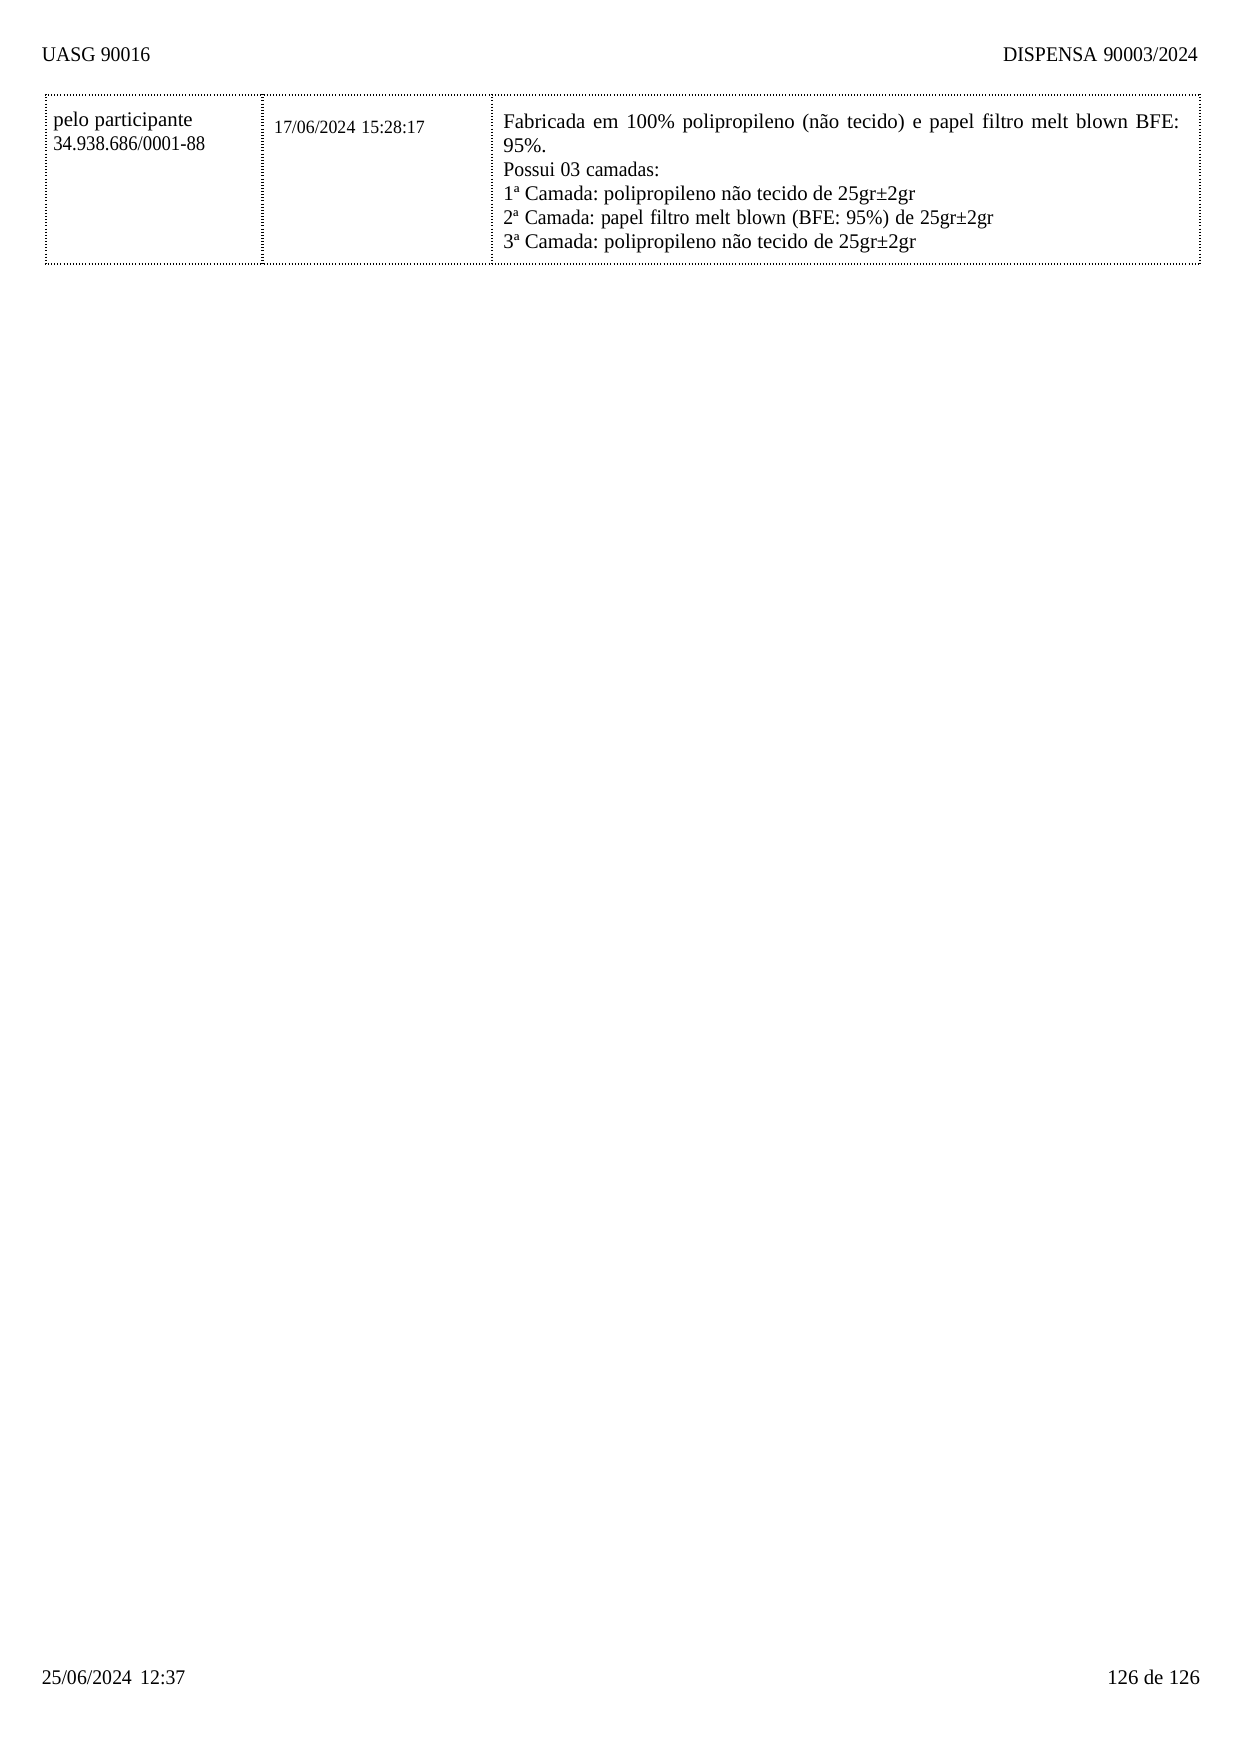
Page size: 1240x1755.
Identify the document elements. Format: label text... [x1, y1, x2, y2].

table_cell Fabricada em 100% polipropileno (não tecido) e papel filtro melt blown BFE: 95%. Possui 03 camadas: 1ª Camada: polipropileno não tecido de 25gr±2gr 2ª Camada: papel filtro melt blown (BFE: 95%) de 25gr±2gr 3ª Camada: polipropileno não tecido de 25gr±2gr [492, 94, 1200, 263]
table_cell 17/06/2024 15:28:17 [263, 94, 492, 263]
table_cell pelo participante 34.938.686/0001-88 [46, 94, 262, 263]
